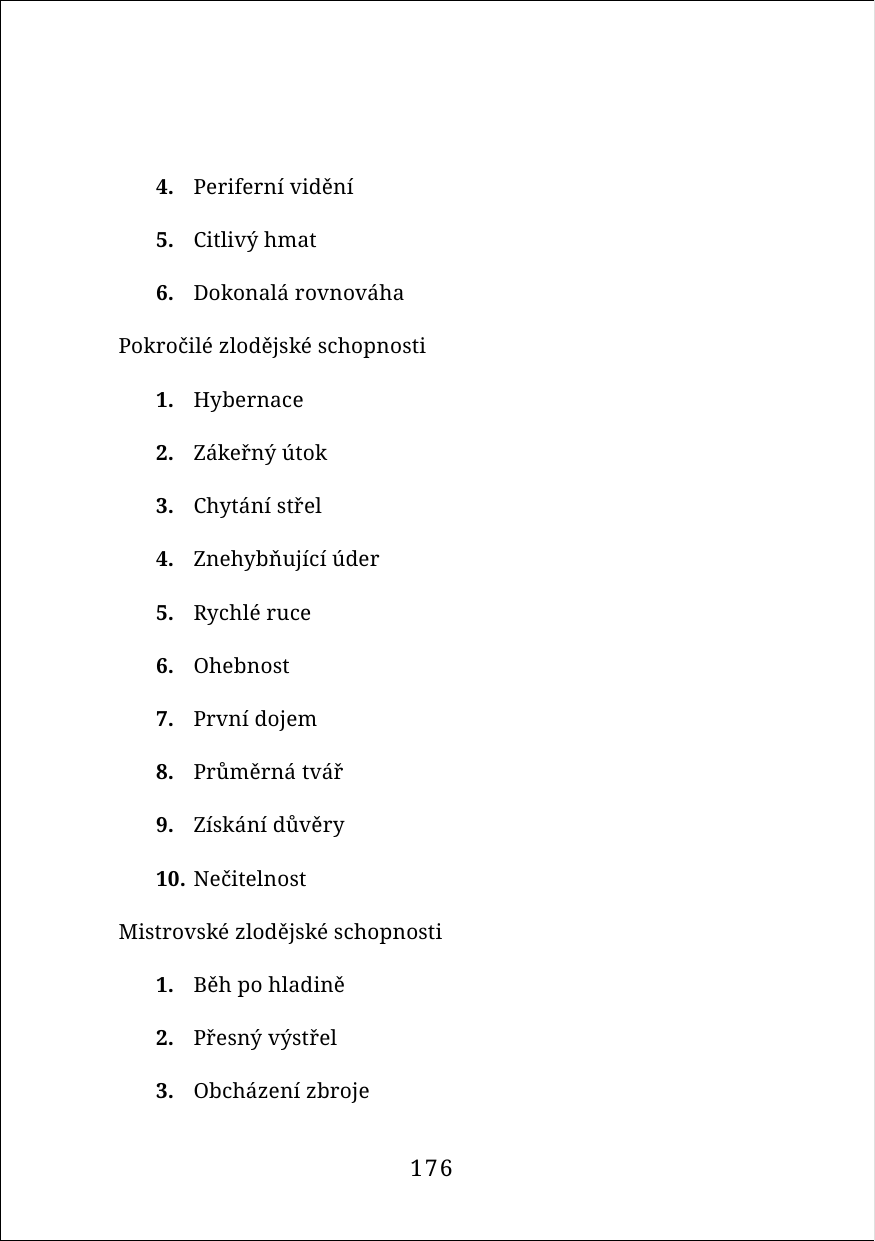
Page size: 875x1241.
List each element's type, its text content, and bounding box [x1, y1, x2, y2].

list Přesný výstřel [156, 1023, 756, 1052]
list Znehybňující úder [156, 544, 756, 573]
text Mistrovské zlodějské schopnosti [118, 917, 756, 945]
list Dokonalá rovnováha [156, 278, 756, 307]
list Průměrná tvář [156, 757, 756, 786]
text Pokročilé zlodějské schopnosti [118, 331, 756, 360]
list Hybernace [156, 385, 756, 413]
list Ohebnost [156, 651, 756, 679]
list Získání důvěry [156, 811, 756, 839]
list Rychlé ruce [156, 598, 756, 626]
list Obcházení zbroje [156, 1077, 756, 1105]
list Nečitelnost [156, 864, 756, 892]
list První dojem [156, 704, 756, 732]
list Chytání střel [156, 491, 756, 519]
list Zákeřný útok [156, 438, 756, 466]
list Citlivý hmat [156, 225, 756, 253]
list Běh po hladině [156, 970, 756, 999]
list Periferní vidění [156, 172, 756, 200]
